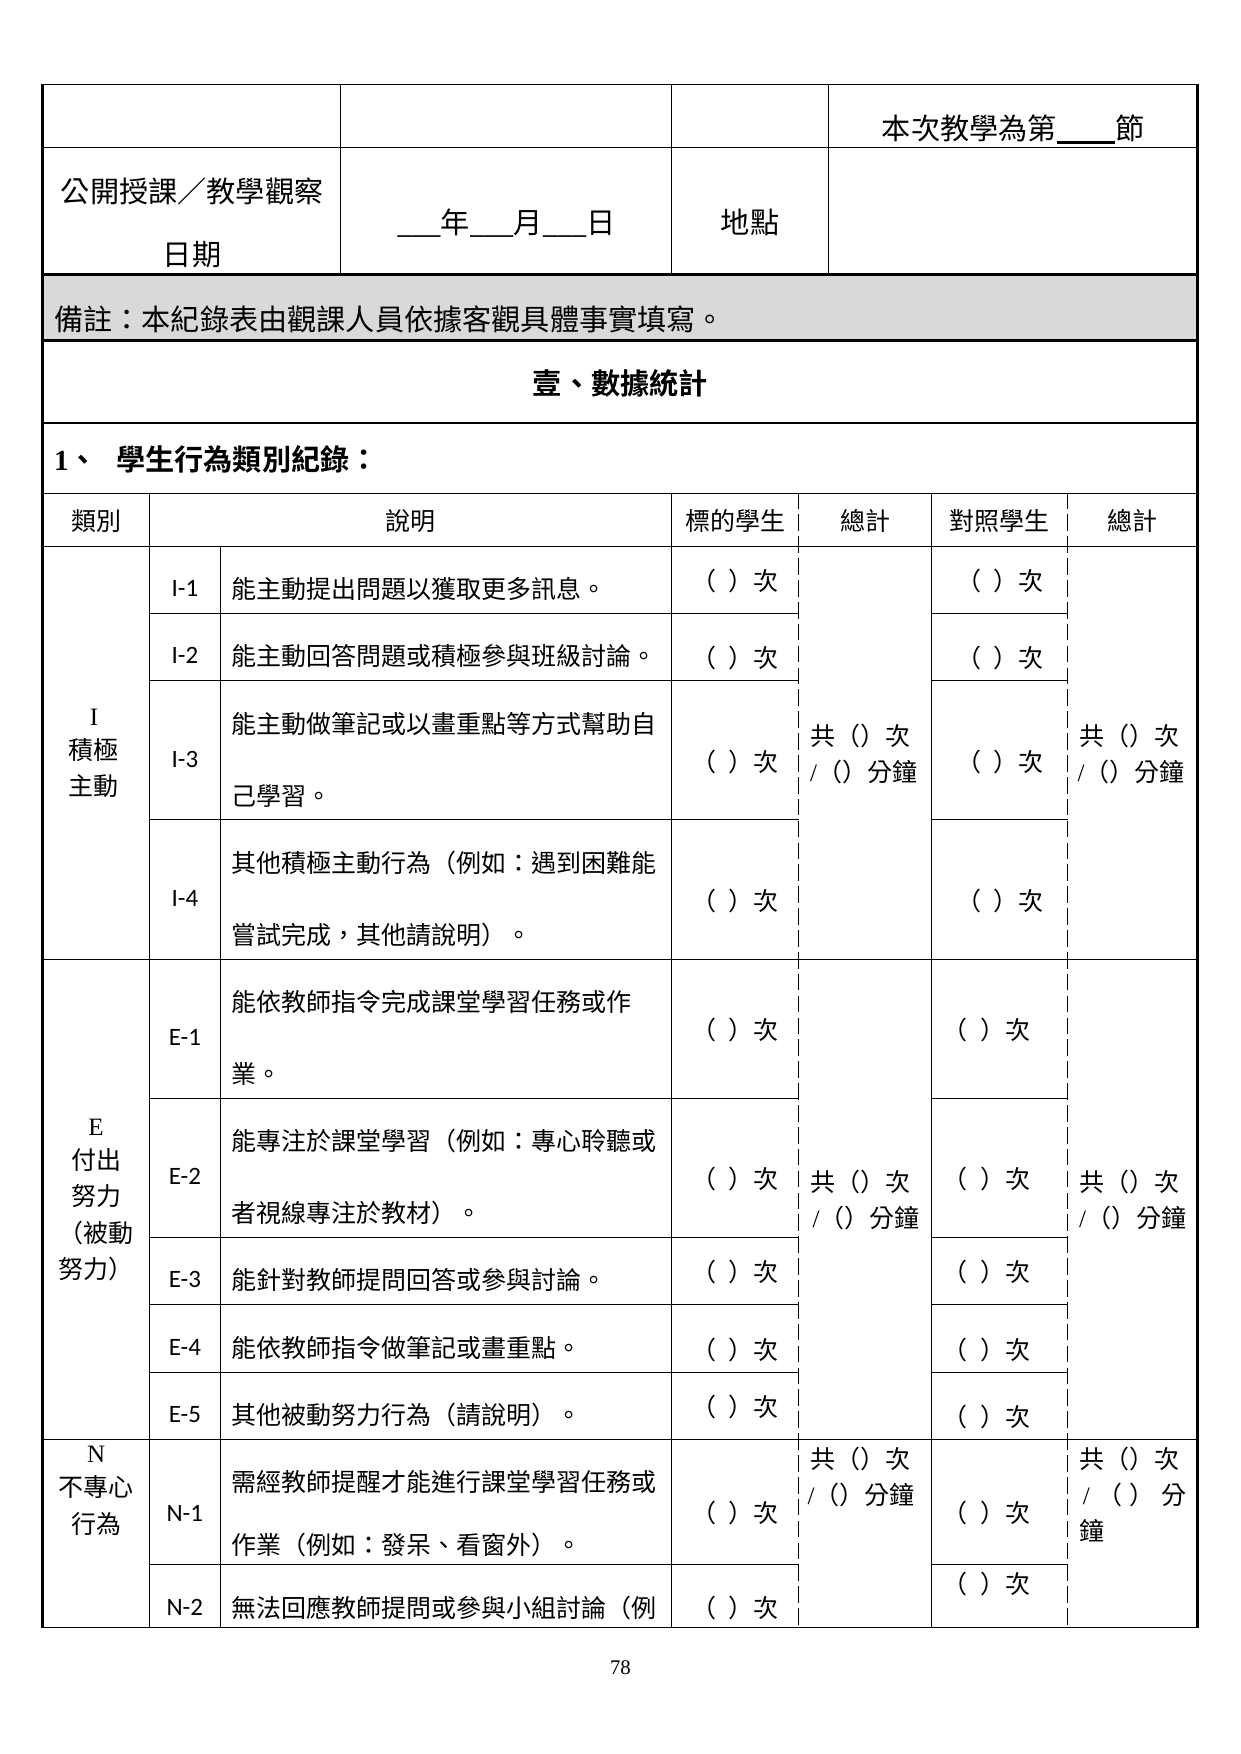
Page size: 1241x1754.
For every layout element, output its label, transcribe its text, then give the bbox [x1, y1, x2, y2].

table_cell E-4 [150, 1305, 220, 1371]
table_cell 學生行為類別紀錄： [44, 424, 1196, 492]
table_cell E-1 [150, 960, 220, 1098]
table_cell 其他被動努力行為（請說明）。 [221, 1373, 671, 1439]
table_cell 能依教師指令做筆記或畫重點。 [221, 1305, 671, 1371]
table_cell I-1 [150, 547, 220, 613]
table_cell 能主動回答問題或積極參與班級討論。 [221, 614, 671, 680]
table_cell [829, 148, 1196, 273]
table_cell （ ）次 [672, 681, 798, 819]
table_cell 共（）次 /（）分鐘 [1068, 1440, 1196, 1627]
table_cell （ ）次 [672, 1305, 798, 1371]
table_cell （ ）次 [672, 1440, 798, 1564]
table_cell I 積極 主動 [44, 547, 149, 958]
table_cell 共（）次 /（）分鐘 [799, 1440, 931, 1627]
table_cell N-1 [150, 1440, 220, 1564]
table_cell （ ）次 [932, 1305, 1068, 1371]
table_cell （ ）次 [672, 614, 798, 680]
table_cell （ ）次 [932, 547, 1068, 613]
table_cell （ ）次 [672, 547, 798, 613]
table_cell （ ）次 [932, 681, 1068, 819]
table_cell 共（）次 /（）分鐘 [799, 547, 931, 958]
table_cell 能專注於課堂學習（例如：專心聆聽或者視線專注於教材）。 [221, 1099, 671, 1237]
table_cell （ ）次 [672, 1373, 798, 1439]
table_cell I-4 [150, 820, 220, 958]
table_cell 對照學生 [932, 494, 1068, 546]
table_cell [44, 85, 340, 147]
table_cell 總計 [1068, 494, 1196, 546]
table_cell N 不專心 行為 [44, 1440, 149, 1627]
table_cell E-5 [150, 1373, 220, 1439]
table_cell 能依教師指令完成課堂學習任務或作業。 [221, 960, 671, 1098]
table_cell ___年___月___日 [341, 148, 671, 273]
table_cell 總計 [799, 494, 931, 546]
table_cell I-2 [150, 614, 220, 680]
table_cell E-2 [150, 1099, 220, 1237]
table_cell [341, 85, 671, 147]
table_cell （ ）次 [932, 1099, 1068, 1237]
table_cell 其他積極主動行為（例如：遇到困難能嘗試完成，其他請說明）。 [221, 820, 671, 958]
table_cell 壹、數據統計 [44, 342, 1196, 422]
table_cell 共（）次 /（）分鐘 [799, 960, 931, 1439]
table_cell （ ）次 [672, 1565, 798, 1627]
table_cell （ ）次 [932, 820, 1068, 958]
table_cell （ ）次 [672, 1238, 798, 1304]
table_cell 公開授課∕教學觀察日期 [44, 148, 340, 273]
table_cell 共（）次 /（）分鐘 [1068, 547, 1196, 958]
table_cell 本次教學為第 節 [829, 85, 1196, 147]
table_cell （ ）次 [932, 1440, 1068, 1564]
table_cell 能針對教師提問回答或參與討論。 [221, 1238, 671, 1304]
table_cell I-3 [150, 681, 220, 819]
table_cell （ ）次 [932, 960, 1068, 1098]
table_cell （ ）次 [672, 1099, 798, 1237]
table_cell [672, 85, 828, 147]
table_cell 共（）次 /（）分鐘 [1068, 960, 1196, 1439]
table_cell 類別 [44, 494, 149, 546]
table_cell （ ）次 [672, 820, 798, 958]
table_cell E 付出 努力 （被動努力） [44, 960, 149, 1439]
table_cell （ ）次 [672, 960, 798, 1098]
table_cell 需經教師提醒才能進行課堂學習任務或作業（例如：發呆、看窗外）。 [221, 1440, 671, 1564]
table_cell N-2 [150, 1565, 220, 1627]
table_cell （ ）次 [932, 1373, 1068, 1439]
table_cell （ ）次 [932, 1238, 1068, 1304]
table_cell 無法回應教師提問或參與小組討論（例 [221, 1565, 671, 1627]
table_cell 標的學生 [672, 494, 798, 546]
table_cell 能主動做筆記或以畫重點等方式幫助自己學習。 [221, 681, 671, 819]
table_cell 地點 [672, 148, 828, 273]
table_cell （ ）次 [932, 1565, 1068, 1627]
table_cell 能主動提出問題以獲取更多訊息。 [221, 547, 671, 613]
table_cell 說明 [150, 494, 671, 546]
table_cell 備註：本紀錄表由觀課人員依據客觀具體事實填寫。 [44, 276, 1196, 339]
table_cell E-3 [150, 1238, 220, 1304]
table_cell （ ）次 [932, 614, 1068, 680]
